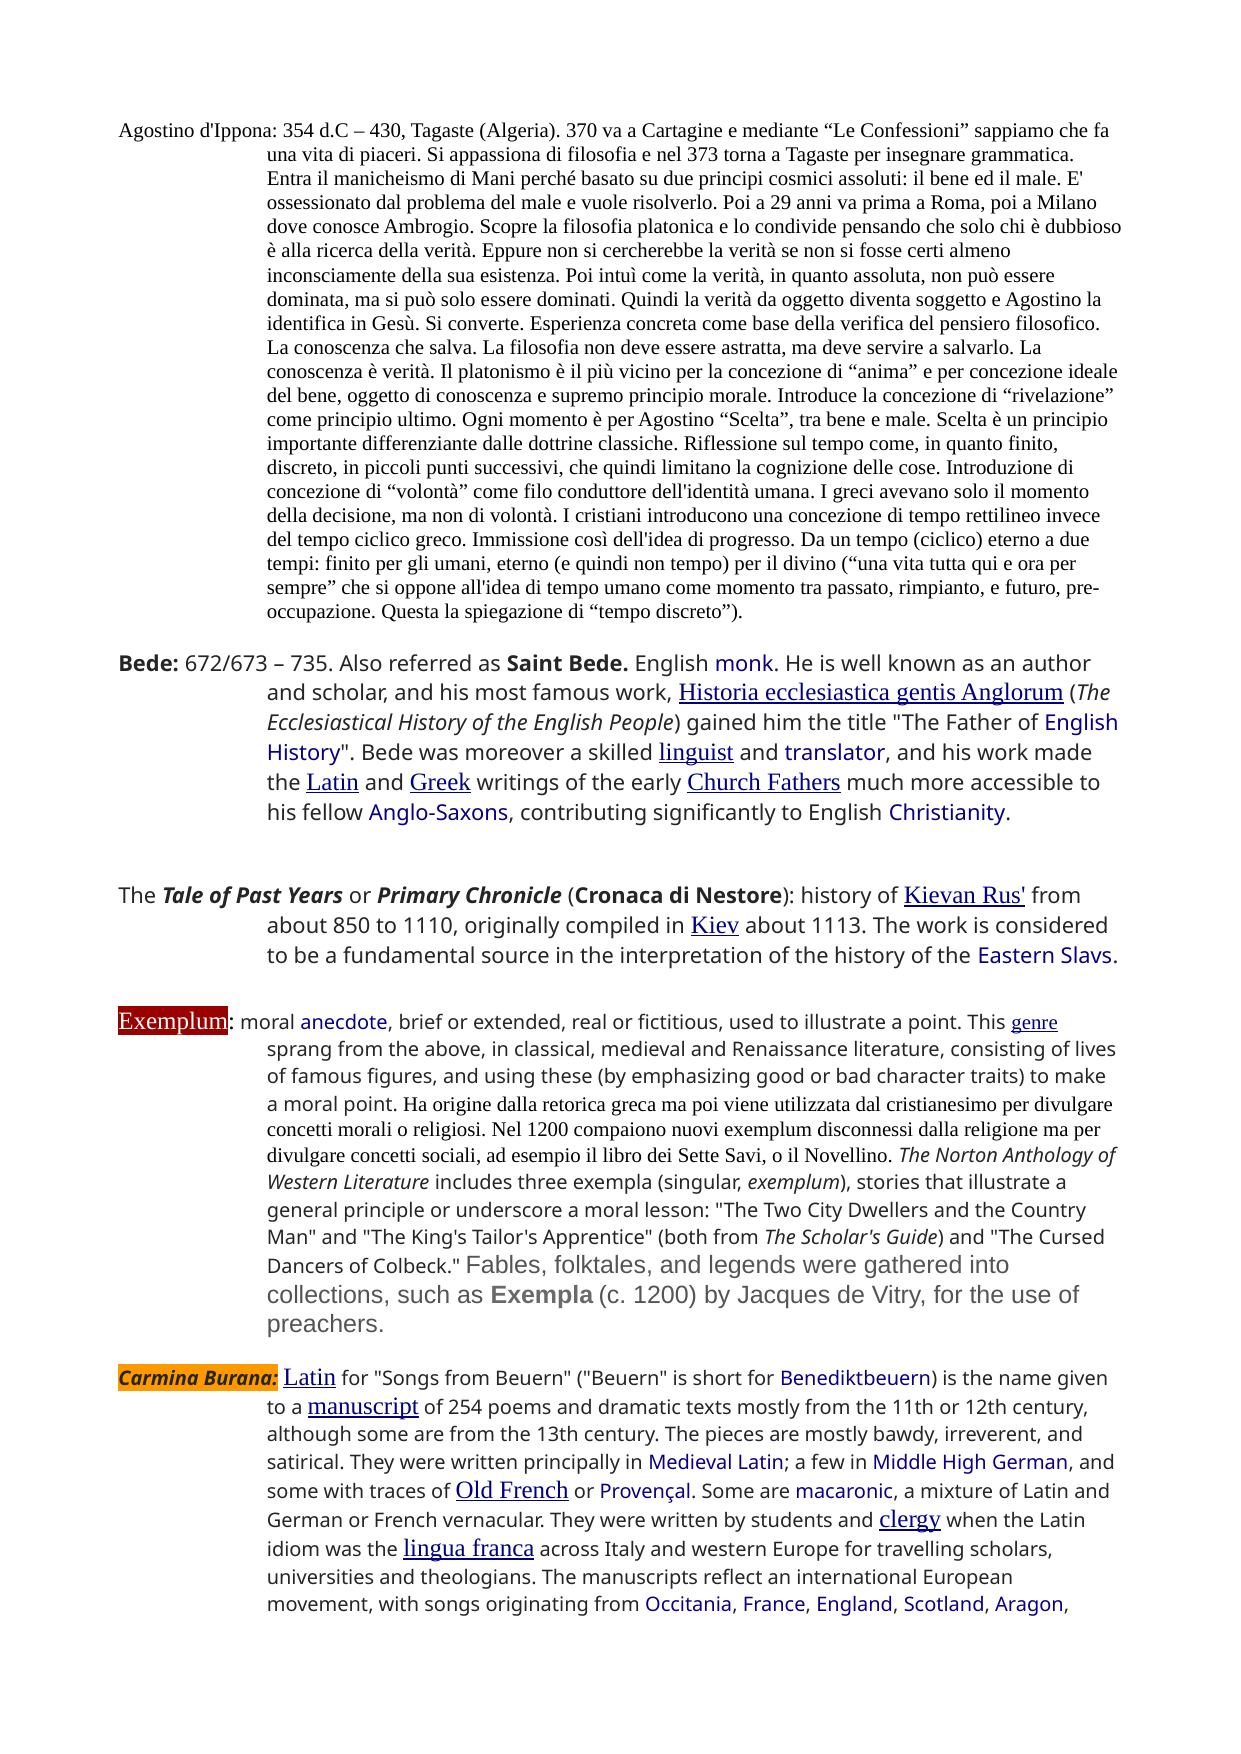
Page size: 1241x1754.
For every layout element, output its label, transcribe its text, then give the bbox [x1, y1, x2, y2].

text Exemplum: moral anecdote, brief or extended, real or fictitious, used to illustrate a point. This genre sprang from the above, in classical, medieval and Renaissance literature, consisting of lives of famous figures, and using these (by emphasizing good or bad character traits) to make a moral point. Ha origine dalla retorica greca ma poi viene utilizzata dal cristianesimo per divulgare concetti morali o religiosi. Nel 1200 compaiono nuovi exemplum disconnessi dalla religione ma per divulgare concetti sociali, ad esempio il libro dei Sette Savi, o il Novellino. The Norton Anthology of Western Literature includes three exempla (singular, exemplum), stories that illustrate a general principle or underscore a moral lesson: "The Two City Dwellers and the Country Man" and "The King's Tailor's Apprentice" (both from The Scholar's Guide) and "The Cursed Dancers of Colbeck." Fables, folktales, and legends were gathered into collections, such as Exempla (c. 1200) by Jacques de Vitry, for the use of preachers. [118, 1006, 1122, 1338]
text Agostino d'Ippona: 354 d.C – 430, Tagaste (Algeria). 370 va a Cartagine e mediante “Le Confessioni” sappiamo che fa una vita di piaceri. Si appassiona di filosofia e nel 373 torna a Tagaste per insegnare grammatica. Entra il manicheismo di Mani perché basato su due principi cosmici assoluti: il bene ed il male. E' ossessionato dal problema del male e vuole risolverlo. Poi a 29 anni va prima a Roma, poi a Milano dove conosce Ambrogio. Scopre la filosofia platonica e lo condivide pensando che solo chi è dubbioso è alla ricerca della verità. Eppure non si cercherebbe la verità se non si fosse certi almeno inconsciamente della sua esistenza. Poi intuì come la verità, in quanto assoluta, non può essere dominata, ma si può solo essere dominati. Quindi la verità da oggetto diventa soggetto e Agostino la identifica in Gesù. Si converte. Esperienza concreta come base della verifica del pensiero filosofico. La conoscenza che salva. La filosofia non deve essere astratta, ma deve servire a salvarlo. La conoscenza è verità. Il platonismo è il più vicino per la concezione di “anima” e per concezione ideale del bene, oggetto di conoscenza e supremo principio morale. Introduce la concezione di “rivelazione” come principio ultimo. Ogni momento è per Agostino “Scelta”, tra bene e male. Scelta è un principio importante differenziante dalle dottrine classiche. Riflessione sul tempo come, in quanto finito, discreto, in piccoli punti successivi, che quindi limitano la cognizione delle cose. Introduzione di concezione di “volontà” come filo conduttore dell'identità umana. I greci avevano solo il momento della decisione, ma non di volontà. I cristiani introducono una concezione di tempo rettilineo invece del tempo ciclico greco. Immissione così dell'idea di progresso. Da un tempo (ciclico) eterno a due tempi: finito per gli umani, eterno (e quindi non tempo) per il divino (“una vita tutta qui e ora per sempre” che si oppone all'idea di tempo umano come momento tra passato, rimpianto, e futuro, pre-occupazione. Questa la spiegazione di “tempo discreto”). [118, 118, 1122, 623]
text Bede: 672/673 – 735. Also referred as Saint Bede. English monk. He is well known as an author and scholar, and his most famous work, Historia ecclesiastica gentis Anglorum (The Ecclesiastical History of the English People) gained him the title "The Father of English History". Bede was moreover a skilled linguist and translator, and his work made the Latin and Greek writings of the early Church Fathers much more accessible to his fellow Anglo-Saxons, contributing significantly to English Christianity. [118, 647, 1122, 826]
text The Tale of Past Years or Primary Chronicle (Cronaca di Nestore): history of Kievan Rus' from about 850 to 1110, originally compiled in Kiev about 1113. The work is considered to be a fundamental source in the interpretation of the history of the Eastern Slavs. [118, 880, 1122, 969]
text Carmina Burana: Latin for "Songs from Beuern" ("Beuern" is short for Benediktbeuern) is the name given to a manuscript of 254 poems and dramatic texts mostly from the 11th or 12th century, although some are from the 13th century. The pieces are mostly bawdy, irreverent, and satirical. They were written principally in Medieval Latin; a few in Middle High German, and some with traces of Old French or Provençal. Some are macaronic, a mixture of Latin and German or French vernacular. They were written by students and clergy when the Latin idiom was the lingua franca across Italy and western Europe for travelling scholars, universities and theologians. The manuscripts reflect an international European movement, with songs originating from Occitania, France, England, Scotland, Aragon, [118, 1362, 1122, 1617]
